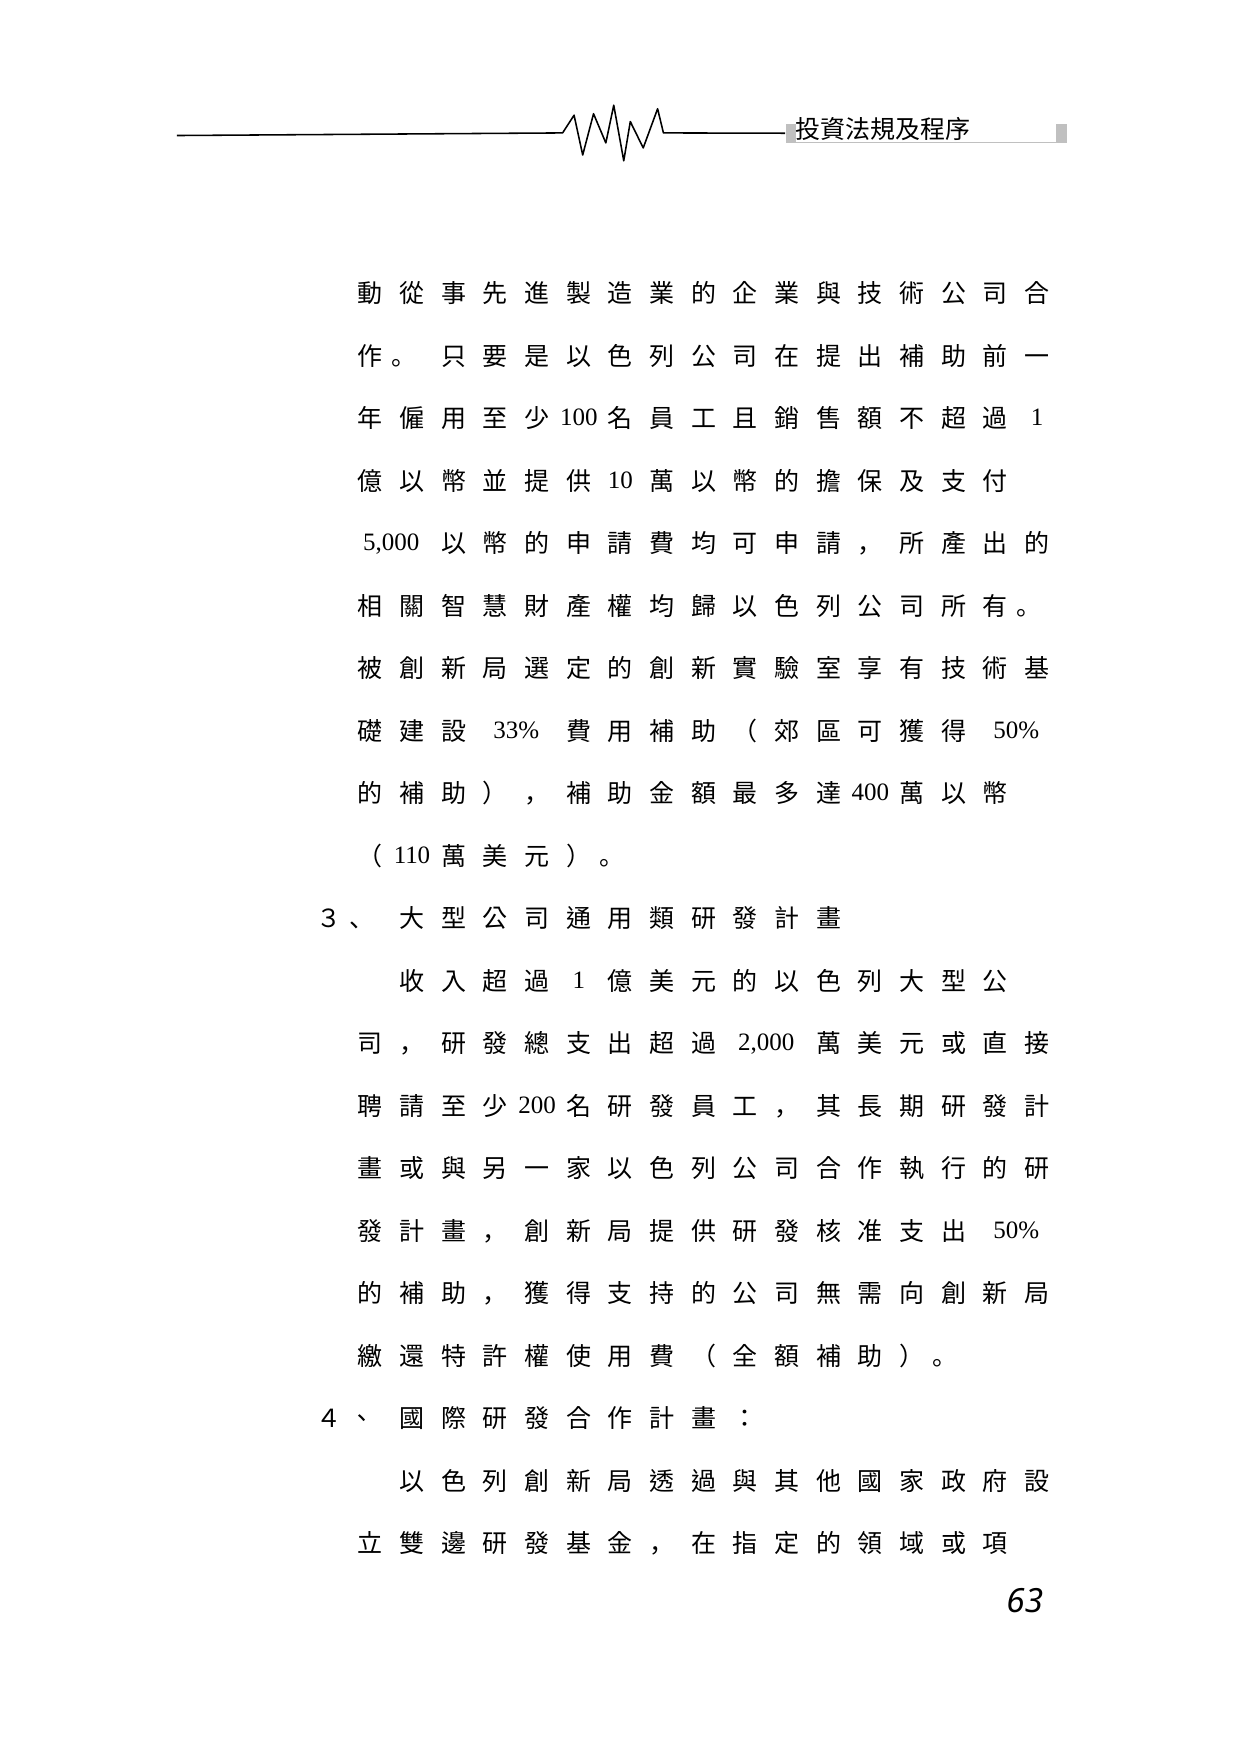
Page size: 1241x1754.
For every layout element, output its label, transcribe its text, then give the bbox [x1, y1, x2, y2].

text ３、大型公司通用類研發計畫 [281, 875, 1058, 938]
text ４、國際研發合作計畫： [281, 1375, 1058, 1438]
text 收入超過1億美元的以色列大型公司，研發總支出超過2,000萬美元或直接聘請至少200名研發員工，其長期研發計畫或與另一家以色列公司合作執行的研發計畫，創新局提供研發核准支出50%的補助，獲得支持的公司無需向創新局繳還特許權使用費（全額補助）。 [334, 938, 1058, 1375]
text 以色列創新局透過與其他國家政府設立雙邊研發基金，在指定的領域或項 [330, 1438, 1058, 1563]
text 動從事先進製造業的企業與技術公司合作。只要是以色列公司在提出補助前一年僱用至少100名員工且銷售額不超過1億以幣並提供10萬以幣的擔保及支付5,000以幣的申請費均可申請，所產出的相關智慧財產權均歸以色列公司所有。被創新局選定的創新實驗室享有技術基礎建設33%費用補助（郊區可獲得50%的補助），補助金額最多達400萬以幣（110萬美元）。 [330, 250, 1058, 875]
